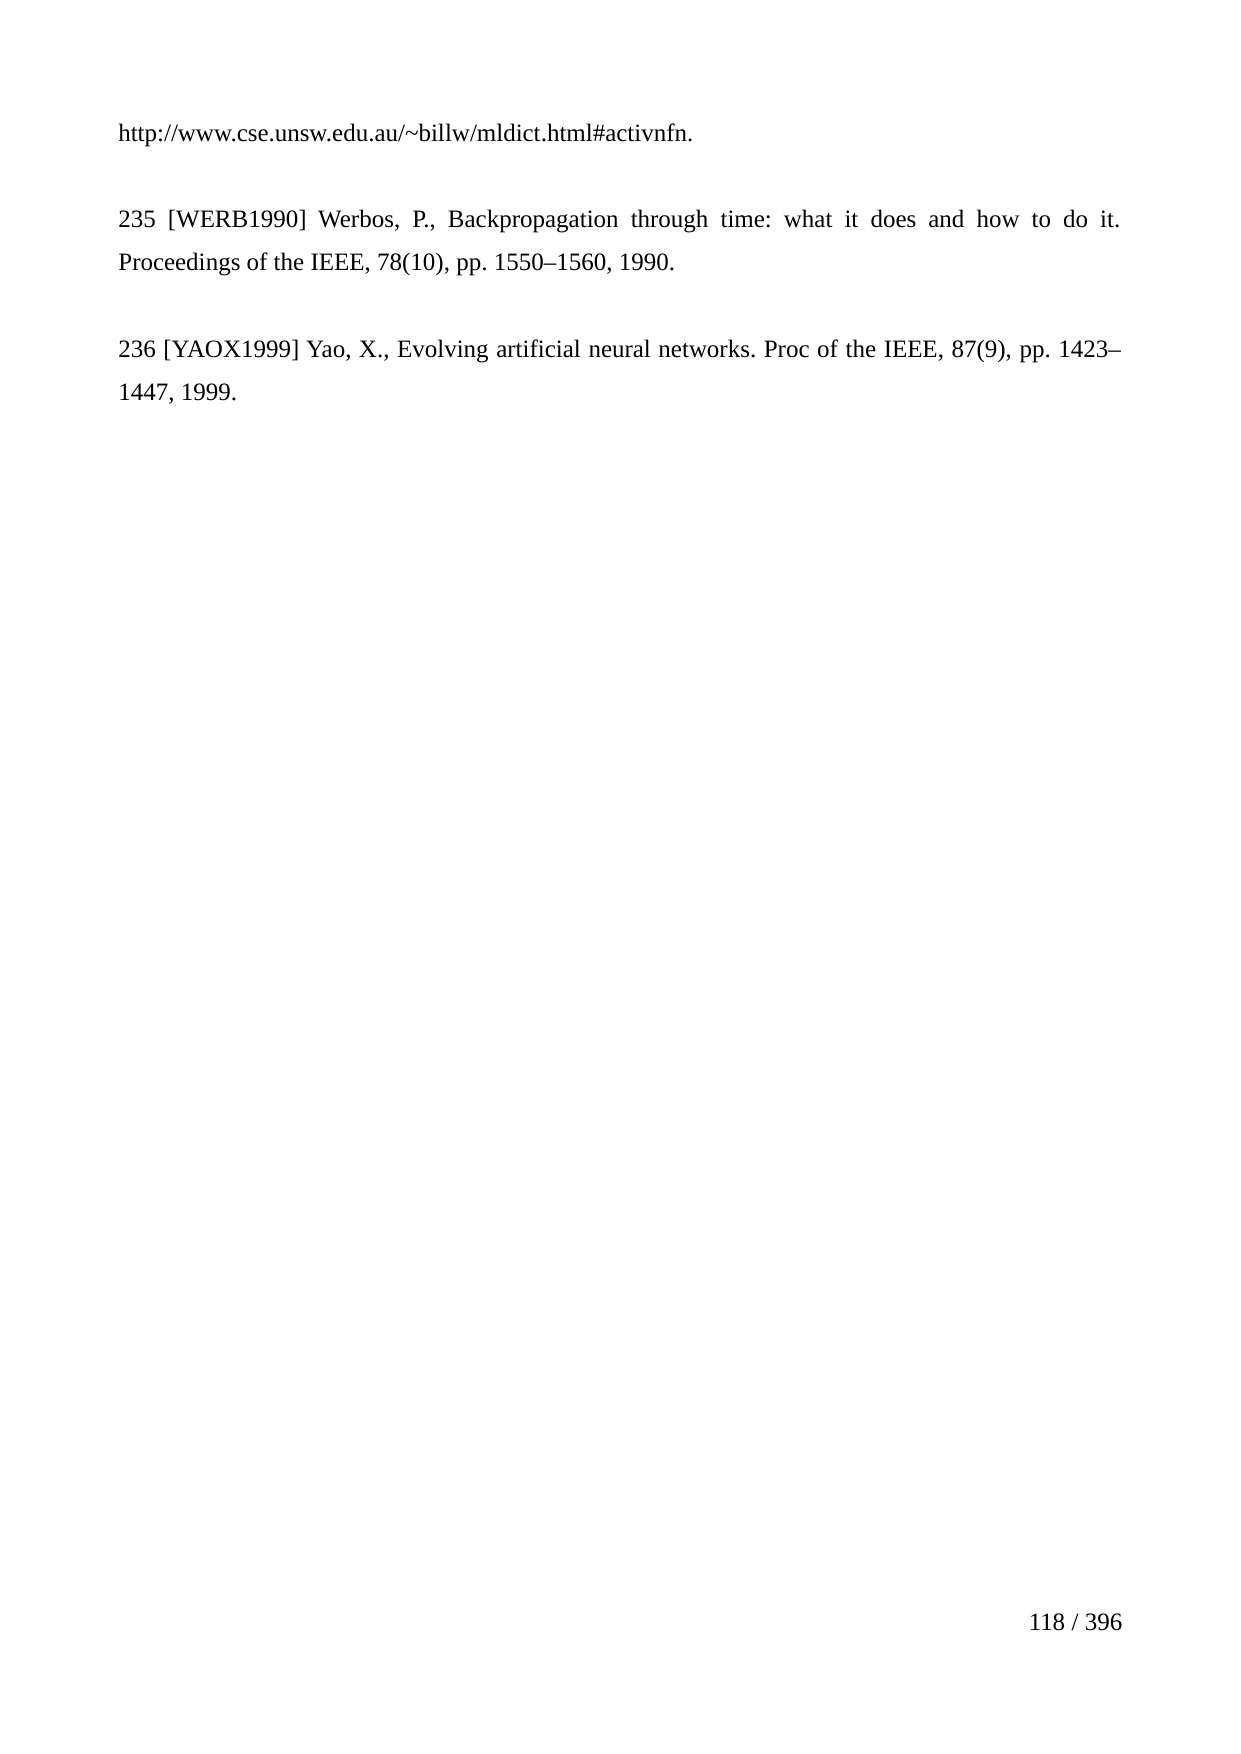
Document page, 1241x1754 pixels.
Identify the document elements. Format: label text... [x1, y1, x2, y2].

text 236 [YAOX1999] Yao, X., Evolving artificial neural networks. Proc of the IEEE, 87(9), pp. 1423–1447, 1999. [118, 334, 1122, 406]
text http://www.cse.unsw.edu.au/~billw/mldict.html#activnfn. [118, 118, 1122, 147]
text 235 [WERB1990] Werbos, P., Backpropagation through time: what it does and how to do it. Proceedings of the IEEE, 78(10), pp. 1550–1560, 1990. [118, 204, 1122, 276]
